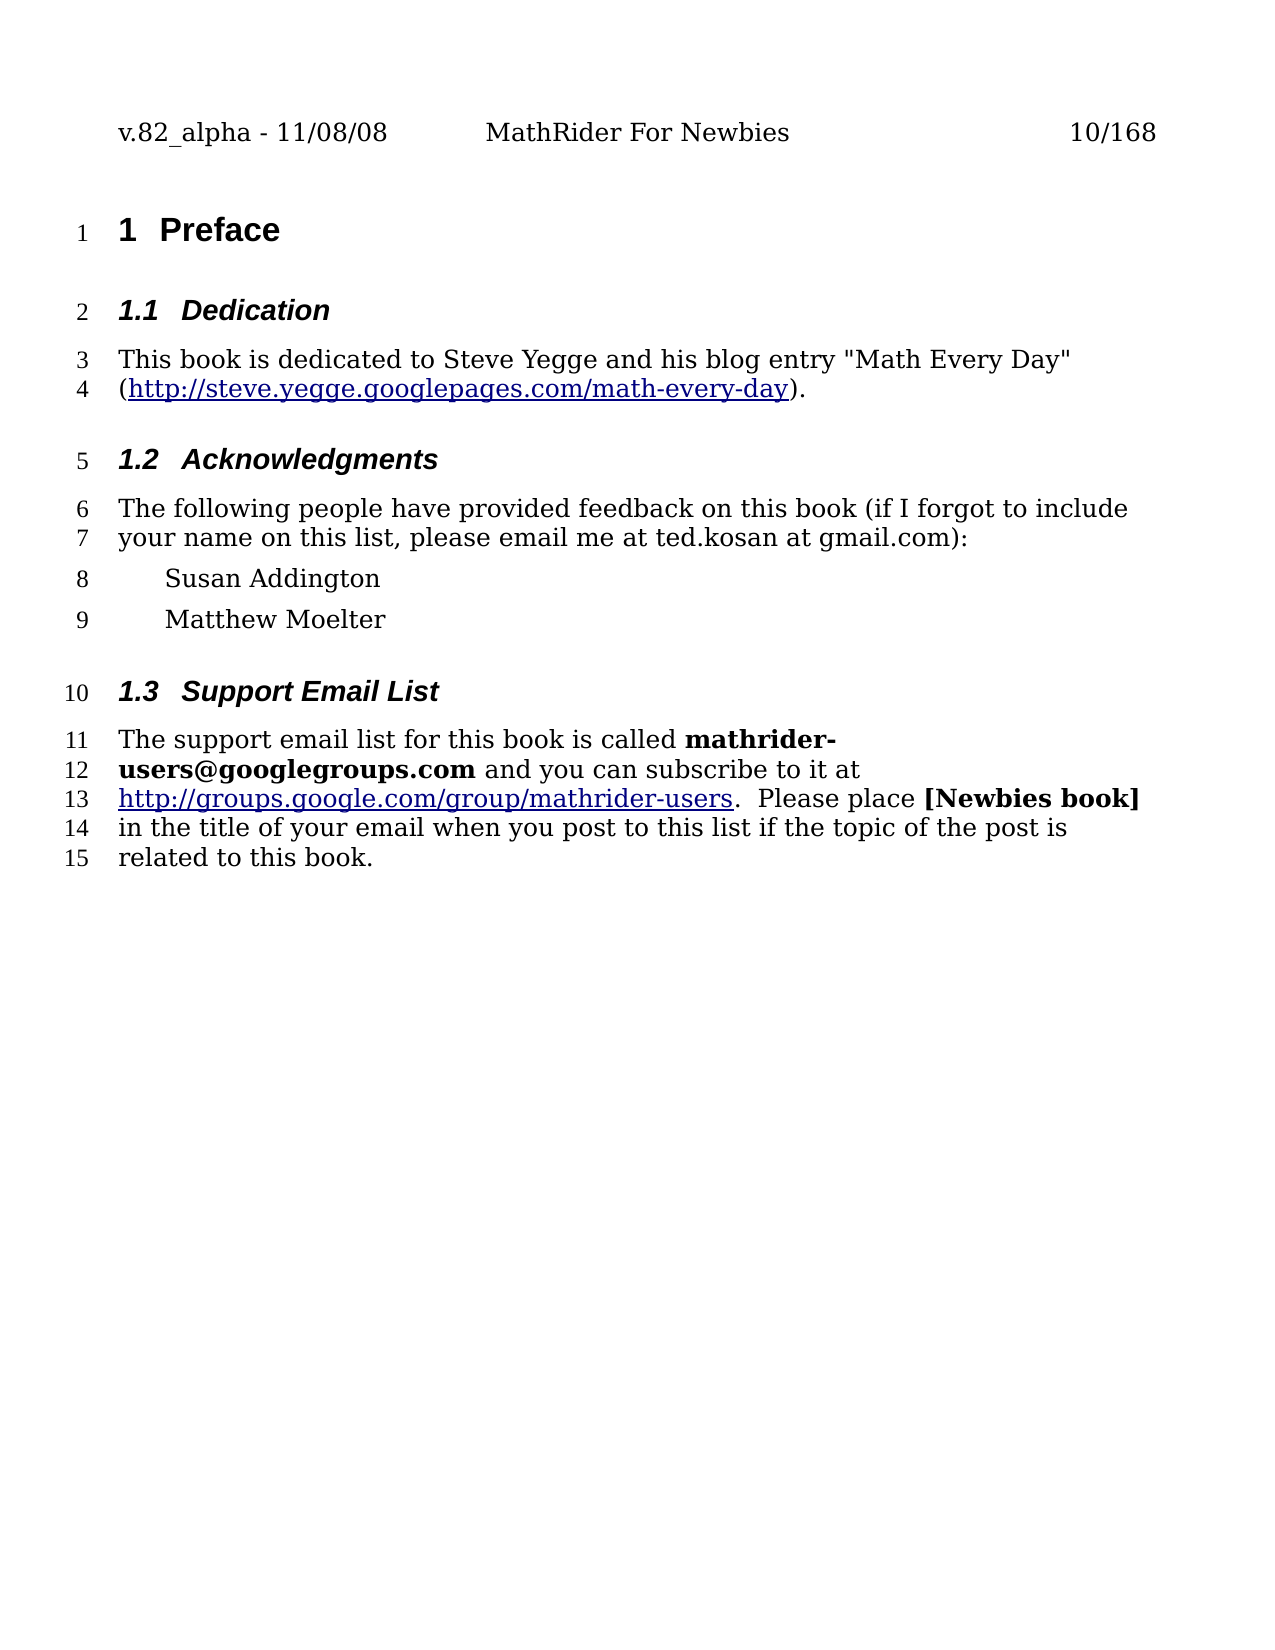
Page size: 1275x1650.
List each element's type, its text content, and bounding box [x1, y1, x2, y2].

text Susan Addington [164, 564, 1157, 593]
subtitle Support Email List [118, 674, 1157, 707]
subtitle Preface [118, 210, 1157, 248]
text Matthew Moelter [164, 606, 1157, 635]
text The following people have provided feedback on this book (if I forgot to include your name on this list, please email me at ted.kosan at gmail.com): [118, 494, 1157, 552]
subtitle Acknowledgments [118, 442, 1157, 476]
text This book is dedicated to Steve Yegge and his blog entry "Math Every Day" (http://steve.yegge.googlepages.com/math-every-day). [118, 345, 1157, 403]
text The support email list for this book is called mathrider-users@googlegroups.com and you can subscribe to it at http://groups.google.com/group/mathrider-users. Please place [Newbies book] in the title of your email when you post to this list if the topic of the post is related to this book. [118, 725, 1157, 872]
subtitle Dedication [118, 293, 1157, 327]
